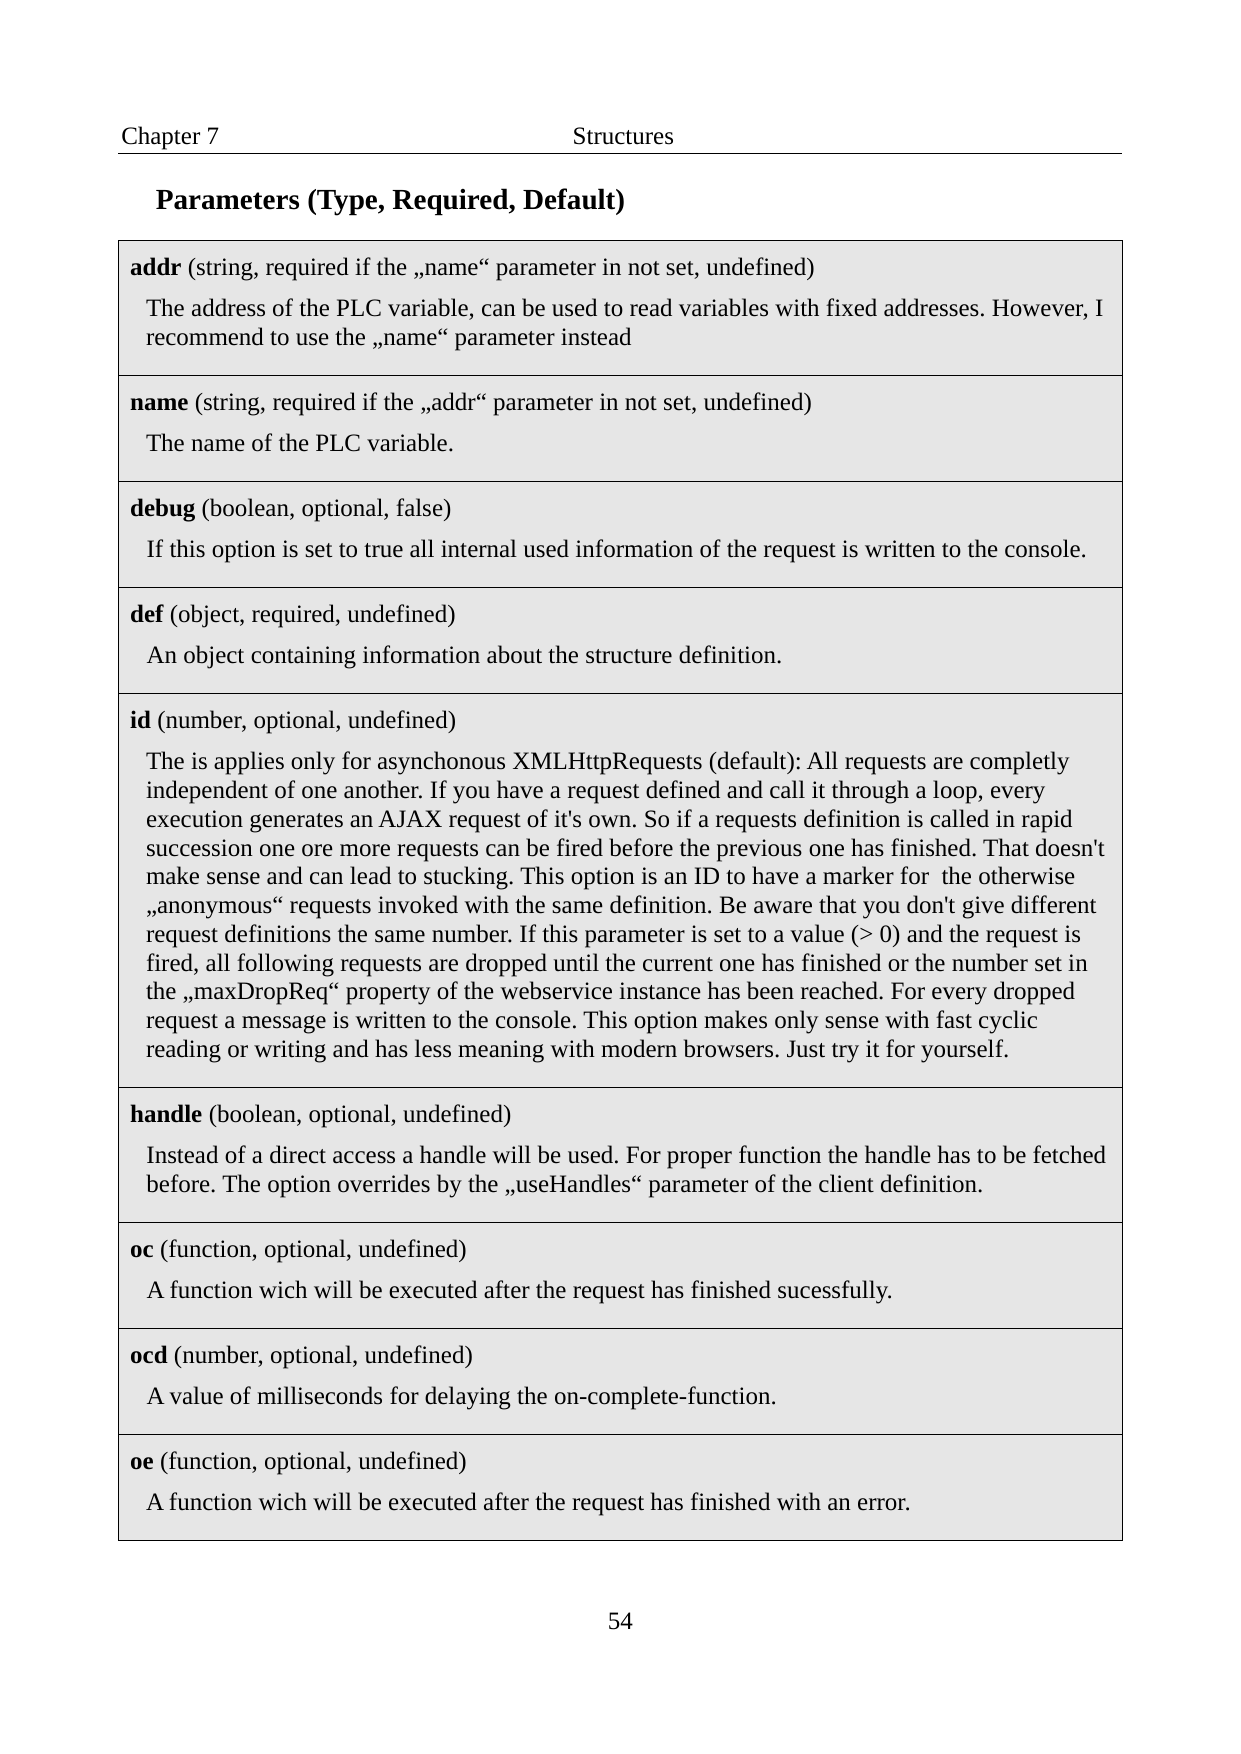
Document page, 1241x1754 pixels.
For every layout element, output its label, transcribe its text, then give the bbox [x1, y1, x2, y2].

table_cell oe (function, optional, undefined) A function wich will be executed after the request has finished with an error. [119, 1435, 1122, 1540]
table_cell def (object, required, undefined) An object containing information about the structure definition. [119, 588, 1122, 693]
table_cell handle (boolean, optional, undefined) Instead of a direct access a handle will be used. For proper function the handle has to be fetched before. The option overrides by the „useHandles“ parameter of the client definition. [119, 1088, 1122, 1222]
table_cell ocd (number, optional, undefined) A value of milliseconds for delaying the on-complete-function. [119, 1329, 1122, 1434]
table_cell id (number, optional, undefined) The is applies only for asynchonous XMLHttpRequests (default): All requests are completly independent of one another. If you have a request defined and call it through a loop, every execution generates an AJAX request of it's own. So if a requests definition is called in rapid succession one ore more requests can be fired before the previous one has finished. That doesn't make sense and can lead to stucking. This option is an ID to have a marker for the otherwise „anonymous“ requests invoked with the same definition. Be aware that you don't give different request definitions the same number. If this parameter is set to a value (> 0) and the request is fired, all following requests are dropped until the current one has finished or the number set in the „maxDropReq“ property of the webservice instance has been reached. For every dropped request a message is written to the console. This option makes only sense with fast cyclic reading or writing and has less meaning with modern browsers. Just try it for yourself. [119, 694, 1122, 1087]
table_header addr (string, required if the „name“ parameter in not set, undefined) The address of the PLC variable, can be used to read variables with fixed addresses. However, I recommend to use the „name“ parameter instead [119, 241, 1122, 375]
subtitle Parameters (Type, Required, Default) [156, 182, 1122, 216]
table_cell debug (boolean, optional, false) If this option is set to true all internal used information of the request is written to the console. [119, 482, 1122, 587]
table_cell oc (function, optional, undefined) A function wich will be executed after the request has finished sucessfully. [119, 1223, 1122, 1328]
table_cell name (string, required if the „addr“ parameter in not set, undefined) The name of the PLC variable. [119, 376, 1122, 481]
